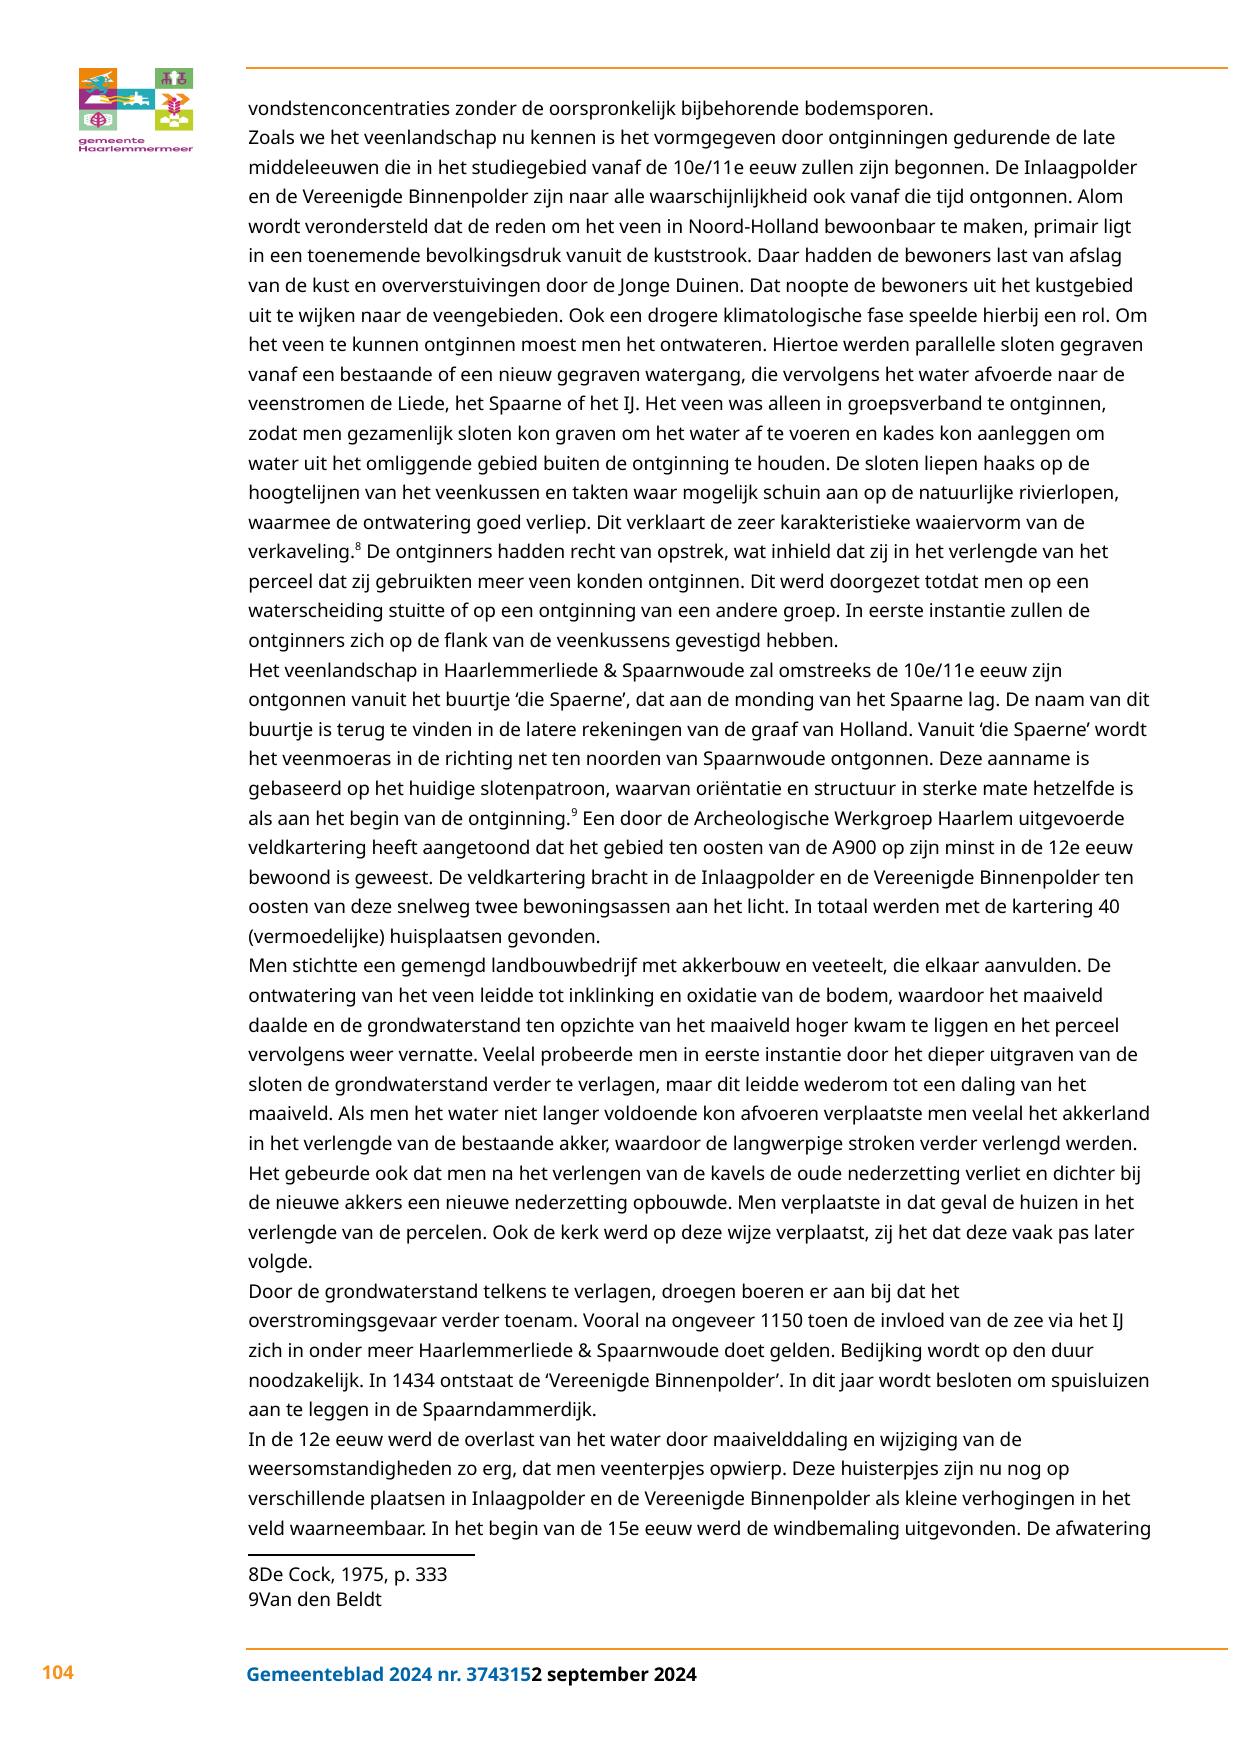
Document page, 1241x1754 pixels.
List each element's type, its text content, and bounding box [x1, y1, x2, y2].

text vondstenconcentraties zonder de oorspronkelijk bijbehorende bodemsporen. [248, 95, 1152, 121]
text Van den Beldt [248, 1586, 1152, 1612]
text De Cock, 1975, p. 333 [248, 1561, 1152, 1586]
picture [41, 47, 231, 172]
text Door de grondwaterstand telkens te verlagen, droegen boeren er aan bij dat het overstromingsgevaar verder toenam. Vooral na ongeveer 1150 toen de invloed van de zee via het IJ zich in onder meer Haarlemmerliede & Spaarnwoude doet gelden. Bedijking wordt op den duur noodzakelijk. In 1434 ontstaat de ‘Vereenigde Binnenpolder’. In dit jaar wordt besloten om spuisluizen aan te leggen in de Spaarndammerdijk. [248, 1278, 1152, 1422]
text Het veenlandschap in Haarlemmerliede & Spaarnwoude zal omstreeks de 10e/11e eeuw zijn ontgonnen vanuit het buurtje ‘die Spaerne’, dat aan de monding van het Spaarne lag. De naam van dit buurtje is terug te vinden in de latere rekeningen van de graaf van Holland. Vanuit ‘die Spaerne’ wordt het veenmoeras in de richting net ten noorden van Spaarnwoude ontgonnen. Deze aanname is gebaseerd op het huidige slotenpatroon, waarvan oriëntatie en structuur in sterke mate hetzelfde is als aan het begin van de ontginning. Een door de Archeologische Werkgroep Haarlem uitgevoerde veldkartering heeft aangetoond dat het gebied ten oosten van de A900 op zijn minst in de 12e eeuw bewoond is geweest. De veldkartering bracht in de Inlaagpolder en de Vereenigde Binnenpolder ten oosten van deze snelweg twee bewoningsassen aan het licht. In totaal werden met de kartering 40 (vermoedelijke) huisplaatsen gevonden. [248, 657, 1152, 949]
text Men stichtte een gemengd landbouwbedrijf met akkerbouw en veeteelt, die elkaar aanvulden. De ontwatering van het veen leidde tot inklinking en oxidatie van de bodem, waardoor het maaiveld daalde en de grondwaterstand ten opzichte van het maaiveld hoger kwam te liggen en het perceel vervolgens weer vernatte. Veelal probeerde men in eerste instantie door het dieper uitgraven van de sloten de grondwaterstand verder te verlagen, maar dit leidde wederom tot een daling van het maaiveld. Als men het water niet langer voldoende kon afvoeren verplaatste men veelal het akkerland in het verlengde van de bestaande akker, waardoor de langwerpige stroken verder verlengd werden. Het gebeurde ook dat men na het verlengen van de kavels de oude nederzetting verliet en dichter bij de nieuwe akkers een nieuwe nederzetting opbouwde. Men verplaatste in dat geval de huizen in het verlengde van de percelen. Ook de kerk werd op deze wijze verplaatst, zij het dat deze vaak pas later volgde. [248, 953, 1152, 1274]
text In de 12e eeuw werd de overlast van het water door maaivelddaling en wijziging van de weersomstandigheden zo erg, dat men veenterpjes opwierp. Deze huisterpjes zijn nu nog op verschillende plaatsen in Inlaagpolder en de Vereenigde Binnenpolder als kleine verhogingen in het veld waarneembaar. In het begin van de 15e eeuw werd de windbemaling uitgevonden. De afwatering [248, 1426, 1152, 1541]
text Zoals we het veenlandschap nu kennen is het vormgegeven door ontginningen gedurende de late middeleeuwen die in het studiegebied vanaf de 10e/11e eeuw zullen zijn begonnen. De Inlaagpolder en de Vereenigde Binnenpolder zijn naar alle waarschijnlijkheid ook vanaf die tijd ontgonnen. Alom wordt verondersteld dat de reden om het veen in Noord-Holland bewoonbaar te maken, primair ligt in een toenemende bevolkingsdruk vanuit de kuststrook. Daar hadden de bewoners last van afslag van de kust en oververstuivingen door de Jonge Duinen. Dat noopte de bewoners uit het kustgebied uit te wijken naar de veengebieden. Ook een drogere klimatologische fase speelde hierbij een rol. Om het veen te kunnen ontginnen moest men het ontwateren. Hiertoe werden parallelle sloten gegraven vanaf een bestaande of een nieuw gegraven watergang, die vervolgens het water afvoerde naar de veenstromen de Liede, het Spaarne of het IJ. Het veen was alleen in groepsverband te ontginnen, zodat men gezamenlijk sloten kon graven om het water af te voeren en kades kon aanleggen om water uit het omliggende gebied buiten de ontginning te houden. De sloten liepen haaks op de hoogtelijnen van het veenkussen en takten waar mogelijk schuin aan op de natuurlijke rivierlopen, waarmee de ontwatering goed verliep. Dit verklaart de zeer karakteristieke waaiervorm van de verkaveling. De ontginners hadden recht van opstrek, wat inhield dat zij in het verlengde van het perceel dat zij gebruikten meer veen konden ontginnen. Dit werd doorgezet totdat men op een waterscheiding stuitte of op een ontginning van een andere groep. In eerste instantie zullen de ontginners zich op de flank van de veenkussens gevestigd hebben. [248, 124, 1152, 653]
